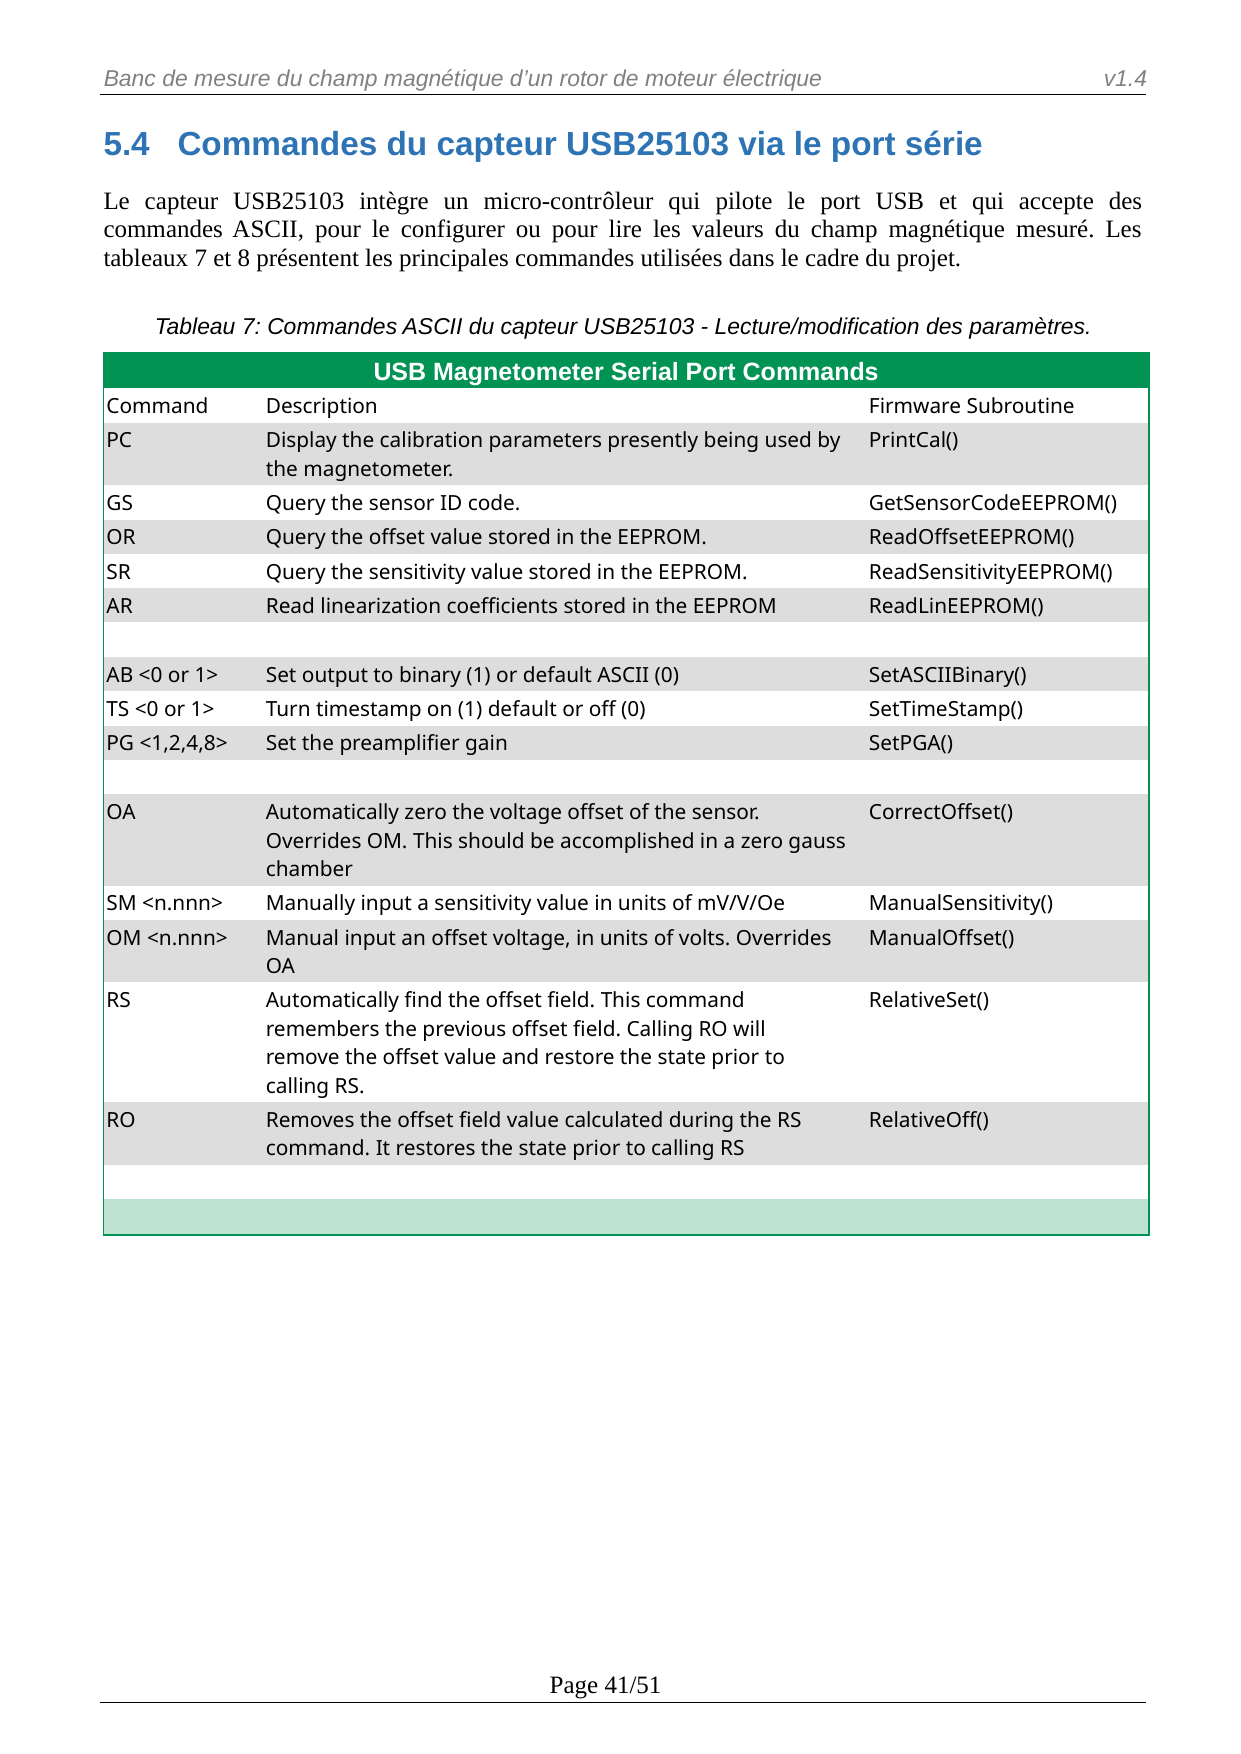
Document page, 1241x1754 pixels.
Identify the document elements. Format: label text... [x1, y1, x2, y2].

table_cell AR [104, 588, 263, 622]
table_cell [263, 760, 866, 794]
table_cell [866, 1199, 1148, 1234]
table_cell Query the offset value stored in the EEPROM. [263, 520, 866, 554]
table_cell TS <0 or 1> [104, 691, 263, 726]
table_cell SetASCIIBinary() [866, 657, 1148, 691]
table_cell [104, 623, 263, 657]
table_cell GS [104, 485, 263, 519]
table_cell ManualOffset() [866, 920, 1148, 982]
table_cell ReadLinEEPROM() [866, 588, 1148, 622]
subtitle Commandes du capteur USB25103 via le port série [103, 124, 1143, 162]
table_cell AB <0 or 1> [104, 657, 263, 691]
table_cell GetSensorCodeEEPROM() [866, 485, 1148, 519]
table_cell Query the sensitivity value stored in the EEPROM. [263, 554, 866, 588]
table_cell Description [263, 388, 866, 423]
table_cell SetTimeStamp() [866, 691, 1148, 726]
table_cell PC [104, 423, 263, 485]
table_cell Query the sensor ID code. [263, 485, 866, 519]
table_cell OM <n.nnn> [104, 920, 263, 982]
table_cell [104, 1165, 263, 1199]
table_cell Automatically zero the voltage offset of the sensor. Overrides OM. This should be accomplished in a zero gauss chamber [263, 794, 866, 886]
table_cell ReadSensitivityEEPROM() [866, 554, 1148, 588]
table_cell OA [104, 794, 263, 886]
table_cell Read linearization coefficients stored in the EEPROM [263, 588, 866, 622]
table_cell ManualSensitivity() [866, 886, 1148, 920]
table_cell [866, 623, 1148, 657]
table_cell Set output to binary (1) or default ASCII (0) [263, 657, 866, 691]
table_cell Firmware Subroutine [866, 388, 1148, 423]
table_cell Set the preamplifier gain [263, 726, 866, 760]
table_cell PG <1,2,4,8> [104, 726, 263, 760]
table_cell Turn timestamp on (1) default or off (0) [263, 691, 866, 726]
table_cell RelativeSet() [866, 983, 1148, 1102]
table_cell Manually input a sensitivity value in units of mV/V/Oe [263, 886, 866, 920]
table_cell [866, 760, 1148, 794]
table_cell CorrectOffset() [866, 794, 1148, 886]
table_header USB Magnetometer Serial Port Commands [104, 354, 1148, 388]
table_cell Manual input an offset voltage, in units of volts. Overrides OA [263, 920, 866, 982]
table_cell [104, 760, 263, 794]
table_cell RO [104, 1102, 263, 1165]
table_cell SetPGA() [866, 726, 1148, 760]
table_cell ReadOffsetEEPROM() [866, 520, 1148, 554]
text Tableau 7: Commandes ASCII du capteur USB25103 - Lecture/modification des paramètres. [103, 313, 1143, 340]
table_cell OR [104, 520, 263, 554]
table_cell Display the calibration parameters presently being used by the magnetometer. [263, 423, 866, 485]
table_cell SM <n.nnn> [104, 886, 263, 920]
table_cell [263, 623, 866, 657]
table_cell RelativeOff() [866, 1102, 1148, 1165]
table_cell RS [104, 983, 263, 1102]
table_cell Command [104, 388, 263, 423]
table_cell [104, 1199, 263, 1234]
table_cell [263, 1165, 866, 1199]
table_cell PrintCal() [866, 423, 1148, 485]
table_cell Removes the offset field value calculated during the RS command. It restores the state prior to calling RS [263, 1102, 866, 1165]
text Le capteur USB25103 intègre un micro-contrôleur qui pilote le port USB et qui accepte des commandes ASCII, pour le configurer ou pour lire les valeurs du champ magnétique mesuré. Les tableaux 7 et 8 présentent les principales commandes utilisées dans le cadre du projet. [103, 186, 1143, 272]
table_cell [866, 1165, 1148, 1199]
table_cell Automatically find the offset field. This command remembers the previous offset field. Calling RO will remove the offset value and restore the state prior to calling RS. [263, 983, 866, 1102]
table_cell [263, 1199, 866, 1234]
table_cell SR [104, 554, 263, 588]
